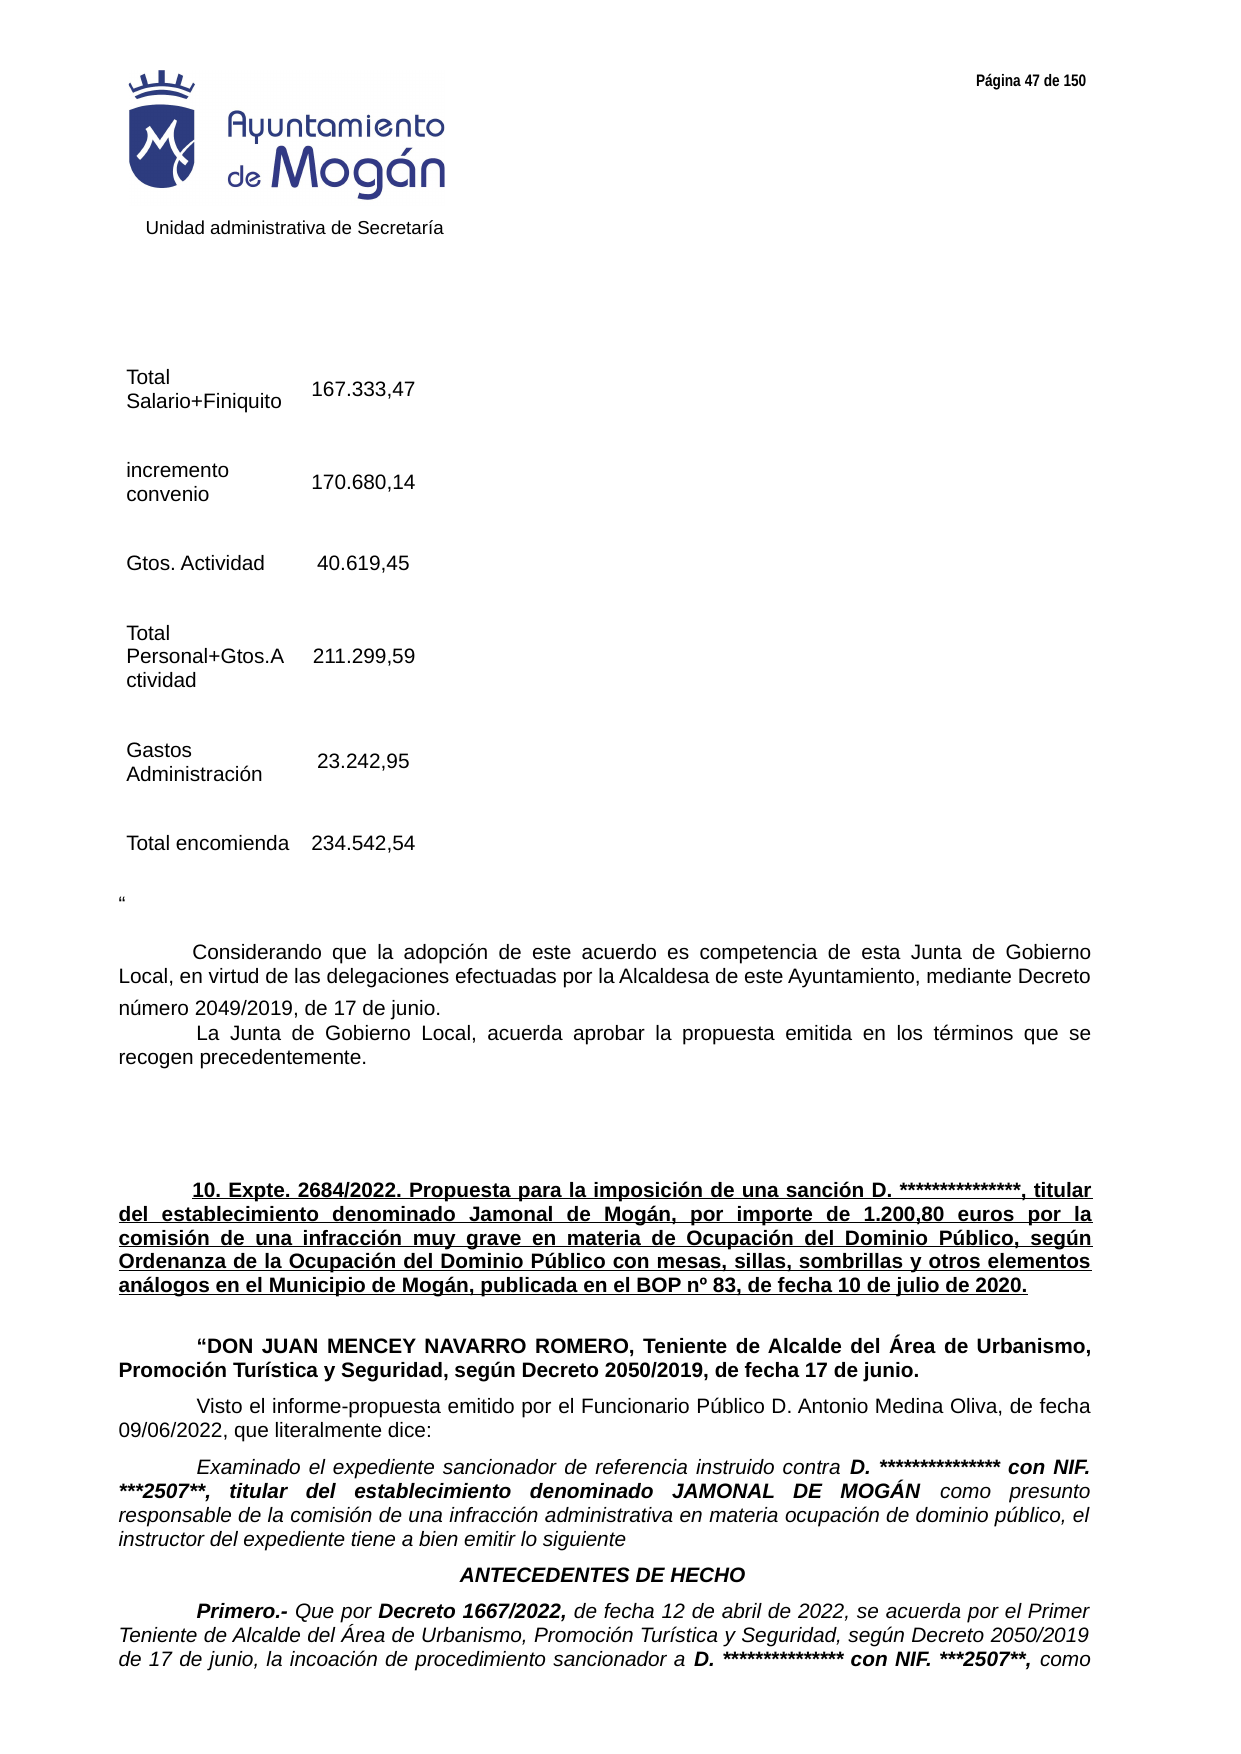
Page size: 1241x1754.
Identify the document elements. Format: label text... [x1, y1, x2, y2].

table_cell 170.680,14 [300, 450, 423, 543]
table_cell Gastos Administración [118, 730, 300, 823]
table_cell [968, 613, 1092, 729]
text ANTECEDENTES DE HECHO [118, 1563, 1092, 1587]
table_cell [423, 543, 530, 612]
table_cell [643, 613, 762, 729]
text Visto el informe-propuesta emitido por el Funcionario Público D. Antonio Medina Oliva, de fecha 09/06/2022, que literalmente dice: [118, 1394, 1092, 1442]
table_cell [530, 543, 643, 612]
table_cell [867, 331, 967, 357]
table_cell [762, 730, 867, 823]
table_cell [762, 613, 867, 729]
table_cell [118, 331, 300, 357]
table_cell [762, 450, 867, 543]
table_cell [643, 450, 762, 543]
table_cell [423, 613, 530, 729]
table_cell [968, 450, 1092, 543]
table_cell [423, 730, 530, 823]
table_cell 211.299,59 [300, 613, 423, 729]
table_cell 234.542,54 [300, 823, 423, 892]
picture [128, 70, 445, 206]
table_cell [530, 450, 643, 543]
text comisión de una infracción muy grave en materia de Ocupación del Dominio Público, según [118, 1223, 1092, 1246]
table_cell [867, 730, 967, 823]
table_cell 167.333,47 [300, 357, 423, 450]
table_cell incremento convenio [118, 450, 300, 543]
table_cell [867, 823, 967, 892]
table_cell [423, 450, 530, 543]
table_cell Total Salario+Finiquito [118, 357, 300, 450]
text La Junta de Gobierno Local, acuerda aprobar la propuesta emitida en los términos que se recogen precedentemente. [118, 1021, 1092, 1069]
table_cell [530, 823, 643, 892]
table_cell [643, 357, 762, 450]
table_cell [300, 331, 423, 357]
text Ordenanza de la Ocupación del Dominio Público con mesas, sillas, sombrillas y otros elementos [118, 1247, 1092, 1270]
text Considerando que la adopción de este acuerdo es competencia de esta Junta de Gobierno Local, en virtud de las delegaciones efectuadas por la Alcaldesa de este Ayuntamiento, mediante Decreto número 2049/2019, de 17 de junio. [118, 940, 1092, 1021]
text Primero.- Que por Decreto 1667/2022, de fecha 12 de abril de 2022, se acuerda por el Primer Teniente de Alcalde del Área de Urbanismo, Promoción Turística y Seguridad, según Decreto 2050/2019 de 17 de junio, la incoación de procedimiento sancionador a D. *************** con NIF. ***2507**, como [118, 1599, 1092, 1671]
table_cell [968, 543, 1092, 612]
table_cell [968, 357, 1092, 450]
table_cell 40.619,45 [300, 543, 423, 612]
table_cell Total Personal+Gtos.Actividad [118, 613, 300, 729]
text “ [118, 892, 1092, 916]
table_cell 23.242,95 [300, 730, 423, 823]
table_cell [643, 543, 762, 612]
table_cell [867, 450, 967, 543]
table_cell [643, 730, 762, 823]
table_cell [968, 730, 1092, 823]
table_cell [968, 331, 1092, 357]
table_cell [867, 357, 967, 450]
table_cell [762, 543, 867, 612]
table_cell [762, 357, 867, 450]
table_cell [423, 823, 530, 892]
table_cell [762, 331, 867, 357]
table_cell [968, 823, 1092, 892]
text “DON JUAN MENCEY NAVARRO ROMERO, Teniente de Alcalde del Área de Urbanismo, Promoción Turística y Seguridad, según Decreto 2050/2019, de fecha 17 de junio. [118, 1334, 1092, 1382]
table_cell [423, 331, 530, 357]
table_cell [643, 823, 762, 892]
text 10. Expte. 2684/2022. Propuesta para la imposición de una sanción D. ***************, titular del establecimiento denominado Jamonal de Mogán, por importe de 1.200,80 euros por la [118, 1177, 1092, 1222]
table_cell [643, 331, 762, 357]
table_cell [762, 823, 867, 892]
table_cell Gtos. Actividad [118, 543, 300, 612]
table_cell [423, 357, 530, 450]
text Examinado el expediente sancionador de referencia instruido contra D. *************** con NIF. ***2507**, titular del establecimiento denominado JAMONAL DE MOGÁN como presunto responsable de la comisión de una infracción administrativa en materia ocupación de dominio público, el instructor del expediente tiene a bien emitir lo siguiente [118, 1454, 1092, 1550]
table_cell [530, 613, 643, 729]
table_cell Total encomienda [118, 823, 300, 892]
table_cell [867, 613, 967, 729]
table_cell [530, 730, 643, 823]
table_cell [867, 543, 967, 612]
text análogos en el Municipio de Mogán, publicada en el BOP nº 83, de fecha 10 de julio de 2020. [118, 1271, 1092, 1297]
table_cell [530, 331, 643, 357]
table_cell [530, 357, 643, 450]
